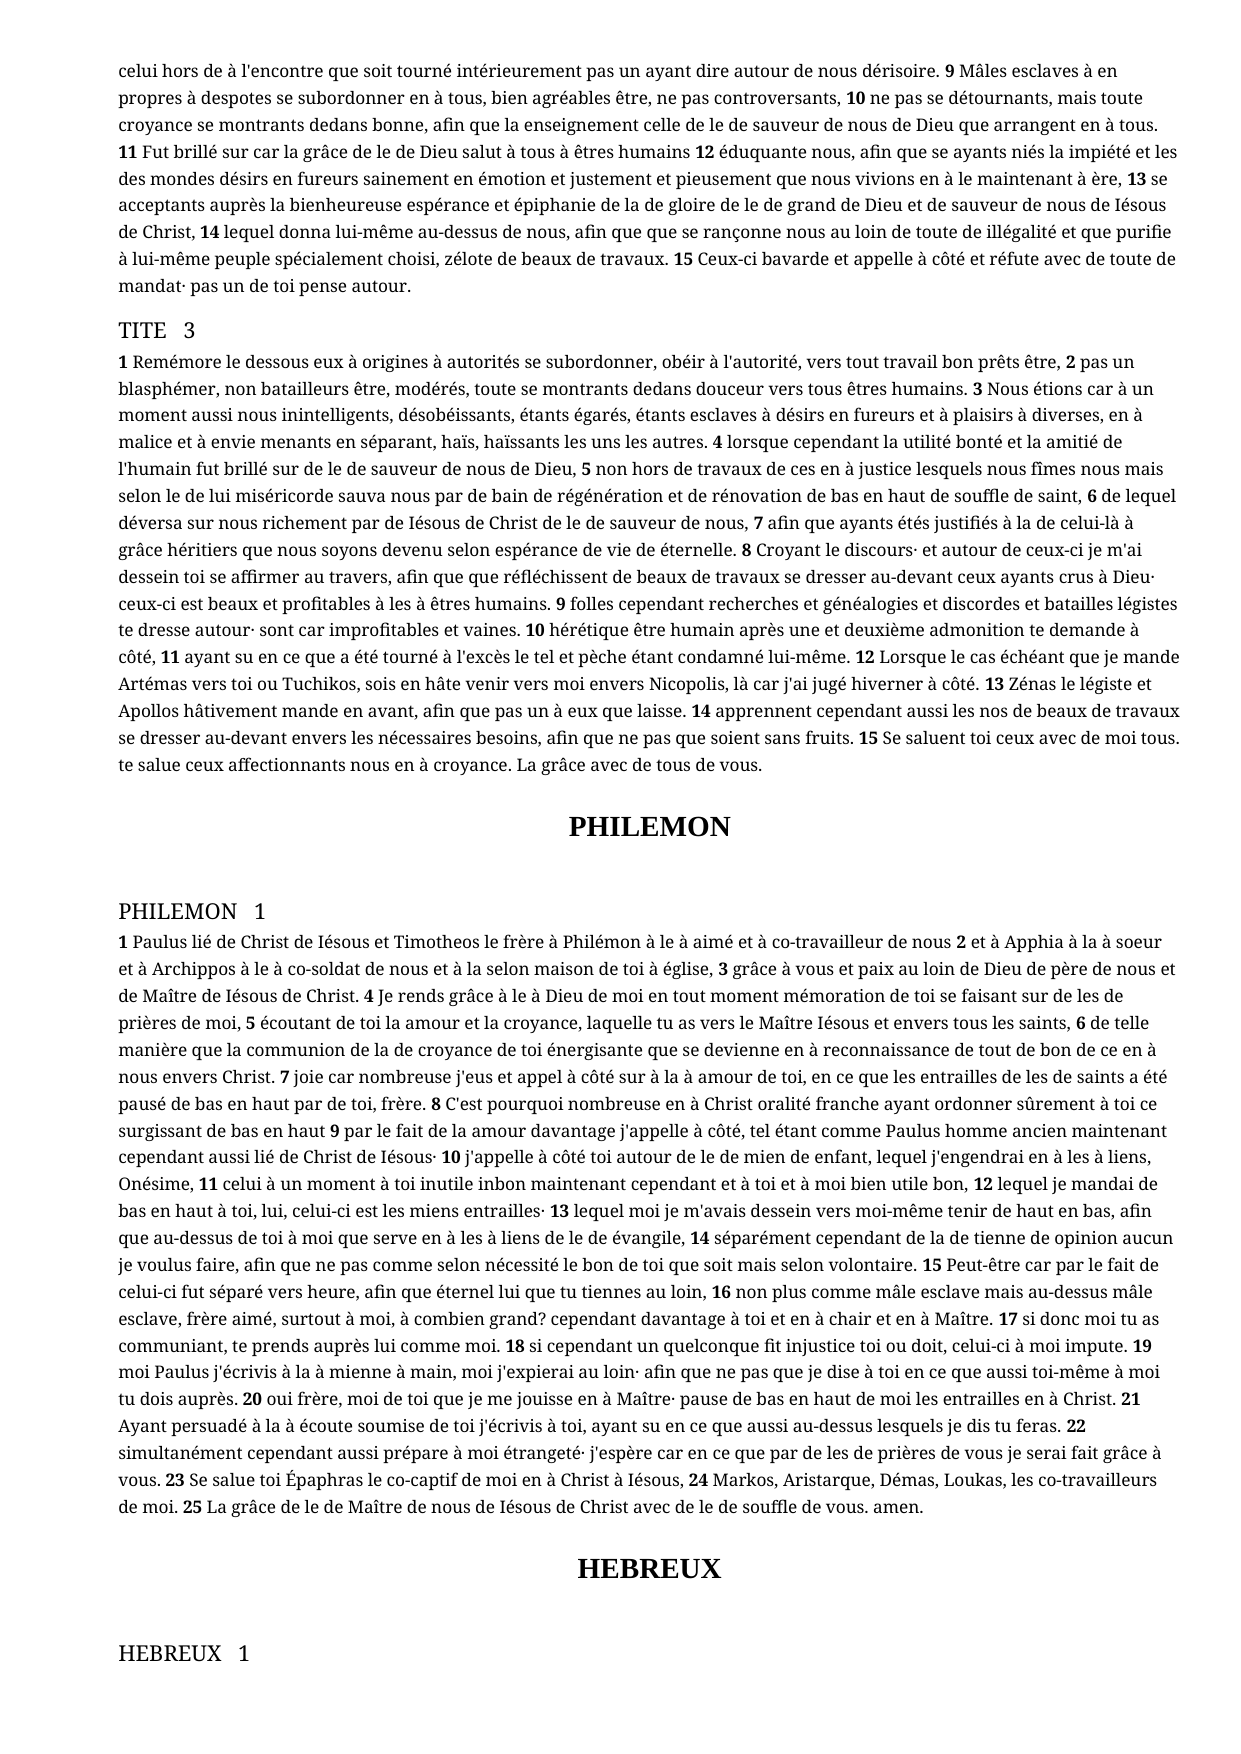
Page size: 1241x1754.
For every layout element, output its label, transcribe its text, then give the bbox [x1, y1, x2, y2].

text 1 Paulus lié de Christ de Iésous et Timotheos le frère à Philémon à le à aimé et à co-travailleur de nous 2 et à Apphia à la à soeur et à Archippos à le à co-soldat de nous et à la selon maison de toi à église, 3 grâce à vous et paix au loin de Dieu de père de nous et de Maître de Iésous de Christ. 4 Je rends grâce à le à Dieu de moi en tout moment mémoration de toi se faisant sur de les de prières de moi, 5 écoutant de toi la amour et la croyance, laquelle tu as vers le Maître Iésous et envers tous les saints, 6 de telle manière que la communion de la de croyance de toi énergisante que se devienne en à reconnaissance de tout de bon de ce en à nous envers Christ. 7 joie car nombreuse j'eus et appel à côté sur à la à amour de toi, en ce que les entrailles de les de saints a été pausé de bas en haut par de toi, frère. 8 C'est pourquoi nombreuse en à Christ oralité franche ayant ordonner sûrement à toi ce surgissant de bas en haut 9 par le fait de la amour davantage j'appelle à côté, tel étant comme Paulus homme ancien maintenant cependant aussi lié de Christ de Iésous· 10 j'appelle à côté toi autour de le de mien de enfant, lequel j'engendrai en à les à liens, Onésime, 11 celui à un moment à toi inutile inbon maintenant cependant et à toi et à moi bien utile bon, 12 lequel je mandai de bas en haut à toi, lui, celui-ci est les miens entrailles· 13 lequel moi je m'avais dessein vers moi-même tenir de haut en bas, afin que au-dessus de toi à moi que serve en à les à liens de le de évangile, 14 séparément cependant de la de tienne de opinion aucun je voulus faire, afin que ne pas comme selon nécessité le bon de toi que soit mais selon volontaire. 15 Peut-être car par le fait de celui-ci fut séparé vers heure, afin que éternel lui que tu tiennes au loin, 16 non plus comme mâle esclave mais au-dessus mâle esclave, frère aimé, surtout à moi, à combien grand? cependant davantage à toi et en à chair et en à Maître. 17 si donc moi tu as communiant, te prends auprès lui comme moi. 18 si cependant un quelconque fit injustice toi ou doit, celui-ci à moi impute. 19 moi Paulus j'écrivis à la à mienne à main, moi j'expierai au loin· afin que ne pas que je dise à toi en ce que aussi toi-même à moi tu dois auprès. 20 oui frère, moi de toi que je me jouisse en à Maître· pause de bas en haut de moi les entrailles en à Christ. 21 Ayant persuadé à la à écoute soumise de toi j'écrivis à toi, ayant su en ce que aussi au-dessus lesquels je dis tu feras. 22 simultanément cependant aussi prépare à moi étrangeté· j'espère car en ce que par de les de prières de vous je serai fait grâce à vous. 23 Se salue toi Épaphras le co-captif de moi en à Christ à Iésous, 24 Markos, Aristarque, Démas, Loukas, les co-travailleurs de moi. 25 La grâce de le de Maître de nous de Iésous de Christ avec de le de souffle de vous. amen. [118, 931, 1181, 1518]
text celui hors de à l'encontre que soit tourné intérieurement pas un ayant dire autour de nous dérisoire. 9 Mâles esclaves à en propres à despotes se subordonner en à tous, bien agréables être, ne pas controversants, 10 ne pas se détournants, mais toute croyance se montrants dedans bonne, afin que la enseignement celle de le de sauveur de nous de Dieu que arrangent en à tous. 11 Fut brillé sur car la grâce de le de Dieu salut à tous à êtres humains 12 éduquante nous, afin que se ayants niés la impiété et les des mondes désirs en fureurs sainement en émotion et justement et pieusement que nous vivions en à le maintenant à ère, 13 se acceptants auprès la bienheureuse espérance et épiphanie de la de gloire de le de grand de Dieu et de sauveur de nous de Iésous de Christ, 14 lequel donna lui-même au-dessus de nous, afin que que se rançonne nous au loin de toute de illégalité et que purifie à lui-même peuple spécialement choisi, zélote de beaux de travaux. 15 Ceux-ci bavarde et appelle à côté et réfute avec de toute de mandat· pas un de toi pense autour. [118, 59, 1181, 297]
subtitle HEBREUX [118, 1551, 1181, 1584]
text TITE 3 [118, 316, 1181, 345]
text 1 Remémore le dessous eux à origines à autorités se subordonner, obéir à l'autorité, vers tout travail bon prêts être, 2 pas un blasphémer, non batailleurs être, modérés, toute se montrants dedans douceur vers tous êtres humains. 3 Nous étions car à un moment aussi nous inintelligents, désobéissants, étants égarés, étants esclaves à désirs en fureurs et à plaisirs à diverses, en à malice et à envie menants en séparant, haïs, haïssants les uns les autres. 4 lorsque cependant la utilité bonté et la amitié de l'humain fut brillé sur de le de sauveur de nous de Dieu, 5 non hors de travaux de ces en à justice lesquels nous fîmes nous mais selon le de lui miséricorde sauva nous par de bain de régénération et de rénovation de bas en haut de souffle de saint, 6 de lequel déversa sur nous richement par de Iésous de Christ de le de sauveur de nous, 7 afin que ayants étés justifiés à la de celui-là à grâce héritiers que nous soyons devenu selon espérance de vie de éternelle. 8 Croyant le discours· et autour de ceux-ci je m'ai dessein toi se affirmer au travers, afin que que réfléchissent de beaux de travaux se dresser au-devant ceux ayants crus à Dieu· ceux-ci est beaux et profitables à les à êtres humains. 9 folles cependant recherches et généalogies et discordes et batailles légistes te dresse autour· sont car improfitables et vaines. 10 hérétique être humain après une et deuxième admonition te demande à côté, 11 ayant su en ce que a été tourné à l'excès le tel et pèche étant condamné lui-même. 12 Lorsque le cas échéant que je mande Artémas vers toi ou Tuchikos, sois en hâte venir vers moi envers Nicopolis, là car j'ai jugé hiverner à côté. 13 Zénas le légiste et Apollos hâtivement mande en avant, afin que pas un à eux que laisse. 14 apprennent cependant aussi les nos de beaux de travaux se dresser au-devant envers les nécessaires besoins, afin que ne pas que soient sans fruits. 15 Se saluent toi ceux avec de moi tous. te salue ceux affectionnants nous en à croyance. La grâce avec de tous de vous. [118, 350, 1181, 776]
text PHILEMON 1 [118, 896, 1181, 926]
text HEBREUX 1 [118, 1638, 1181, 1668]
subtitle PHILEMON [118, 809, 1181, 842]
